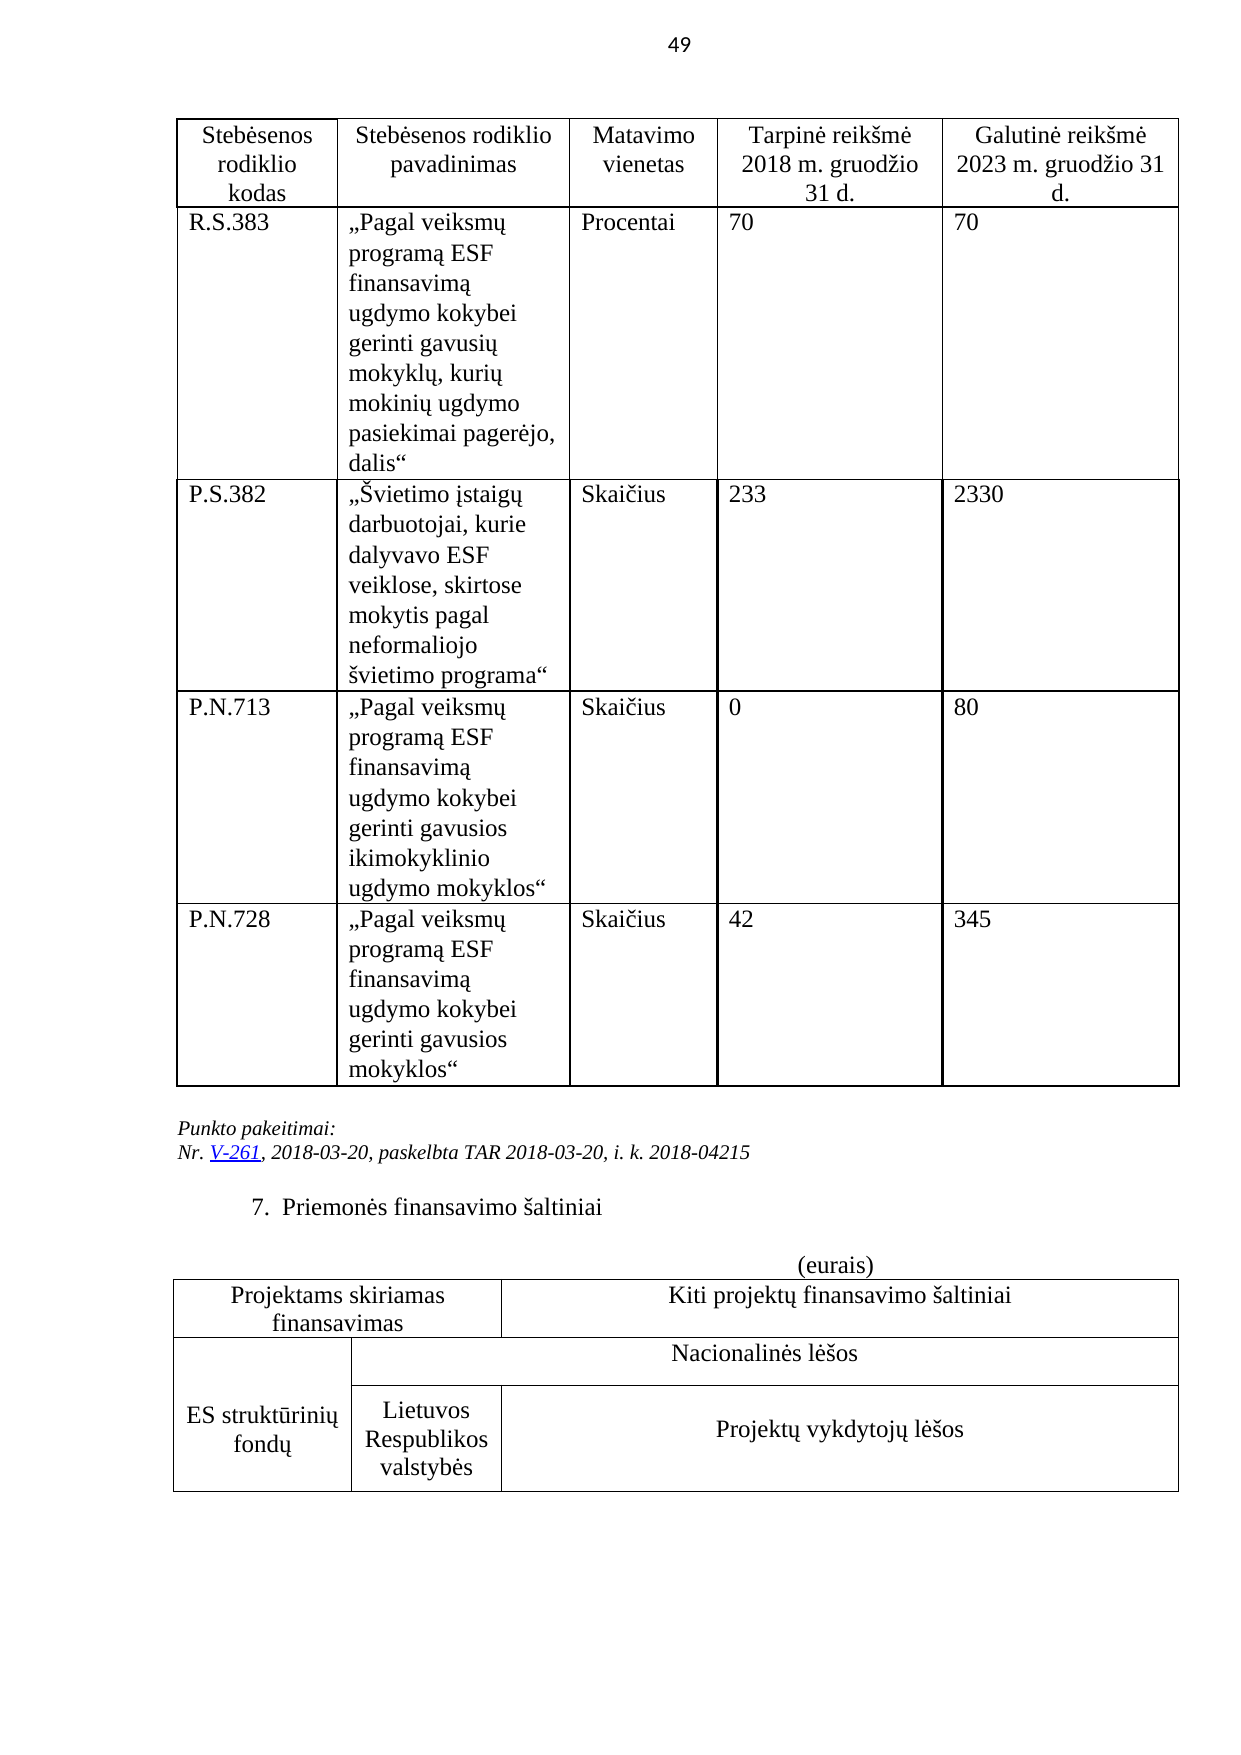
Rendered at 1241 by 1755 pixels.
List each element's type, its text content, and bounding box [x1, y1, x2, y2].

table_cell Skaičius [571, 480, 716, 690]
table_cell Lietuvos Respublikos valstybės [352, 1386, 501, 1491]
table_cell „Pagal veiksmų programą ESF finansavimą ugdymo kokybei gerinti gavusios ikimokyklinio ugdymo mokyklos“ [338, 692, 569, 903]
table_header Tarpinė reikšmė 2018 m. gruodžio 31 d. [718, 119, 942, 206]
table_cell „Pagal veiksmų programą ESF finansavimą ugdymo kokybei gerinti gavusių mokyklų, kurių mokinių ugdymo pasiekimai pagerėjo, dalis“ [338, 208, 569, 478]
table_cell Skaičius [571, 692, 716, 903]
text Nr. V-261, 2018-03-20, paskelbta TAR 2018-03-20, i. k. 2018-04215 [177, 1139, 1181, 1164]
table_header Stebėsenos rodiklio kodas [178, 120, 337, 206]
table_cell ES struktūrinių fondų [174, 1338, 351, 1491]
table_cell 0 [719, 692, 941, 903]
table_cell 70 [943, 208, 1178, 478]
table_cell 2330 [944, 480, 1178, 690]
table_cell 80 [944, 692, 1178, 903]
table_cell „Švietimo įstaigų darbuotojai, kurie dalyvavo ESF veiklose, skirtose mokytis pagal neformaliojo švietimo programa“ [338, 480, 569, 690]
table_header Galutinė reikšmė 2023 m. gruodžio 31 d. [943, 119, 1178, 206]
text (eurais) [177, 1250, 904, 1279]
table_cell Nacionalinės lėšos [352, 1338, 1178, 1384]
table_cell R.S.383 [178, 208, 337, 478]
table_cell 345 [944, 904, 1178, 1085]
table_cell 42 [719, 904, 941, 1085]
table_cell P.N.728 [178, 904, 336, 1085]
table_header Stebėsenos rodiklio pavadinimas [338, 119, 569, 206]
table_cell Skaičius [571, 904, 716, 1085]
table_cell 233 [719, 480, 941, 690]
text 7. Priemonės finansavimo šaltiniai [251, 1192, 1181, 1221]
table_cell P.S.382 [178, 480, 336, 690]
table_header Projektams skiriamas finansavimas [174, 1280, 501, 1337]
table_cell „Pagal veiksmų programą ESF finansavimą ugdymo kokybei gerinti gavusios mokyklos“ [338, 904, 569, 1085]
table_header Kiti projektų finansavimo šaltiniai [502, 1280, 1178, 1337]
table_cell 70 [718, 208, 942, 478]
table_header Matavimo vienetas [570, 119, 717, 206]
table_cell P.N.713 [178, 692, 336, 903]
text Punkto pakeitimai: [177, 1116, 1181, 1139]
table_cell Projektų vykdytojų lėšos [502, 1386, 1178, 1491]
table_cell Procentai [570, 208, 717, 478]
